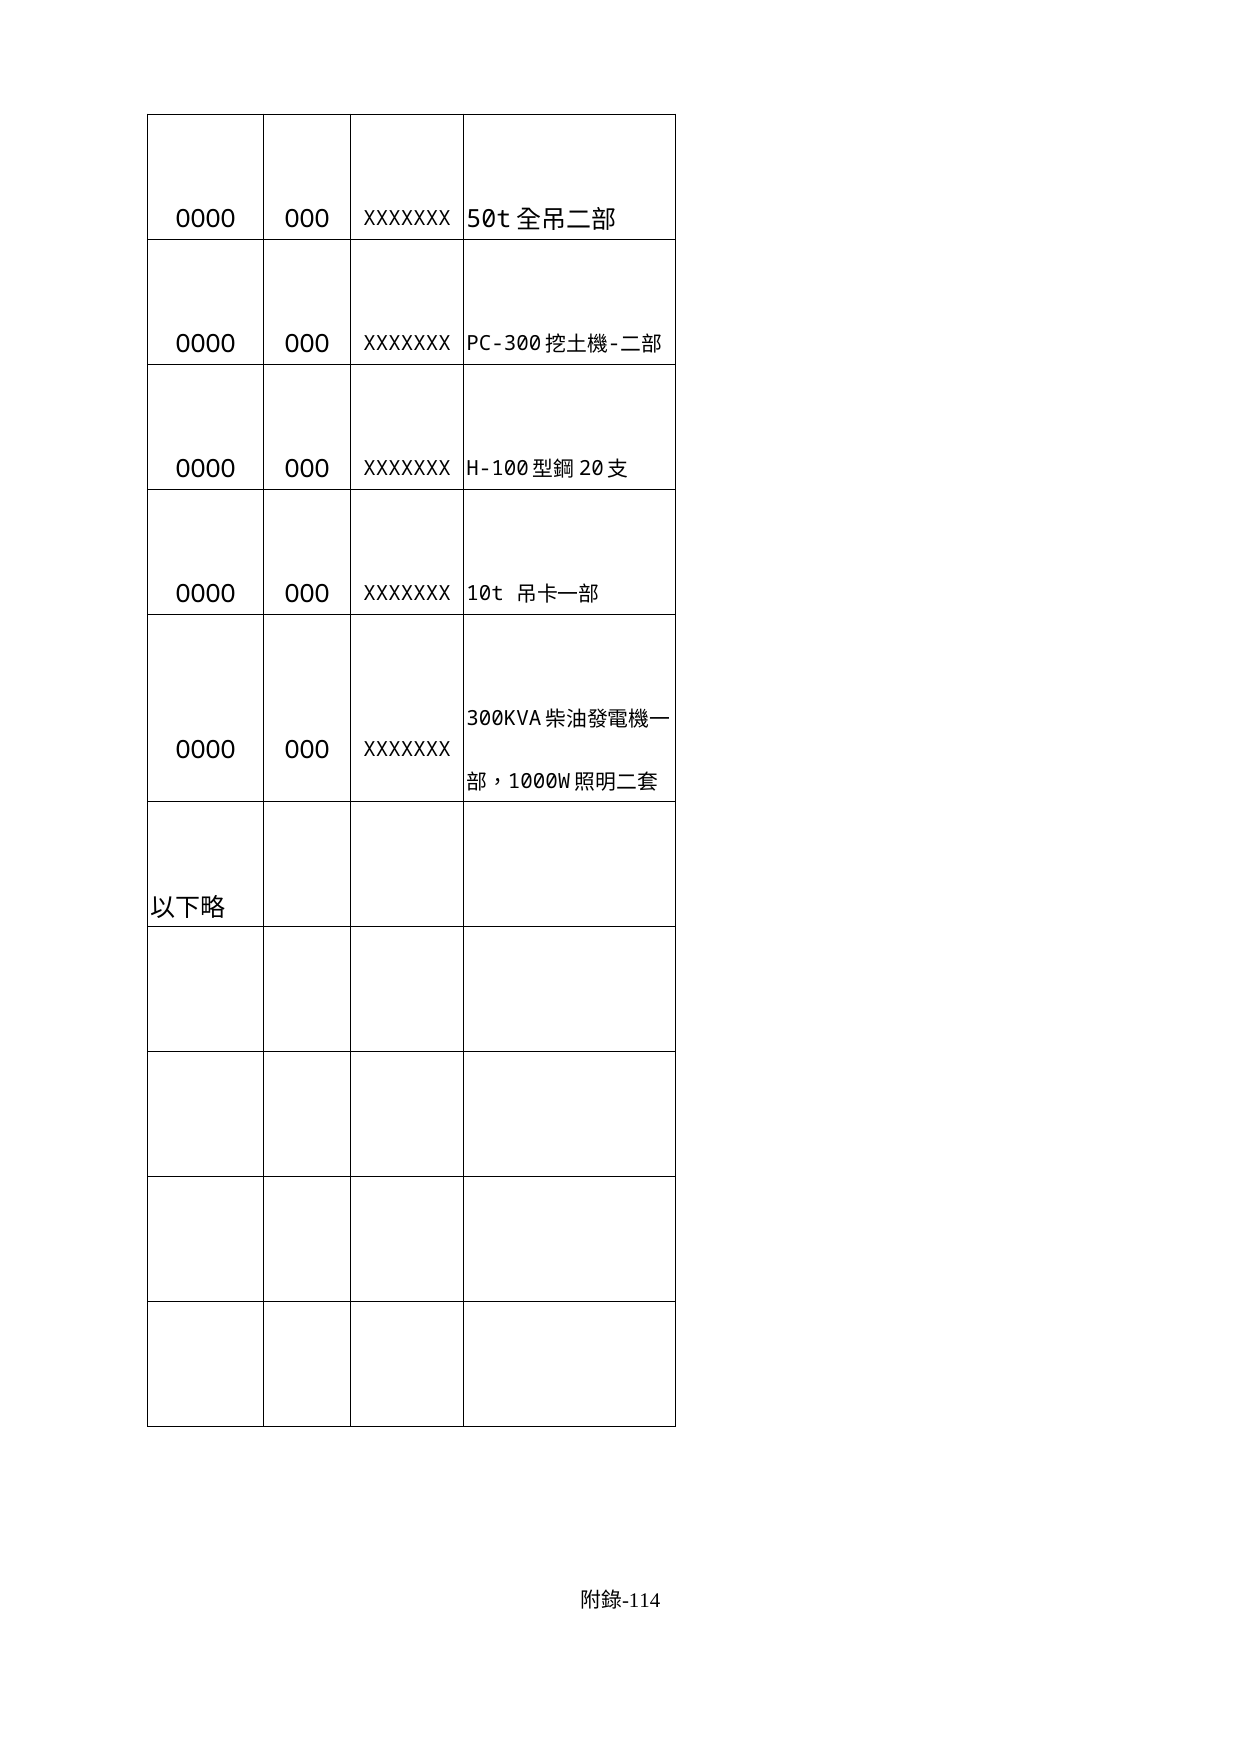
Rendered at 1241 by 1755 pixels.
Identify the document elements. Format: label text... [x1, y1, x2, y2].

table_cell H-100型鋼20支 [464, 365, 675, 488]
table_cell [464, 1052, 675, 1176]
table_cell [264, 802, 350, 926]
table_cell PC-300挖土機-二部 [464, 240, 675, 363]
table_cell [351, 1052, 463, 1176]
table_cell [351, 1177, 463, 1301]
table_cell [351, 802, 463, 926]
table_cell 300KVA柴油發電機一部，1000W照明二套 [464, 615, 675, 801]
table_cell [148, 1052, 263, 1176]
table_cell [264, 1302, 350, 1426]
table_cell OOOO [148, 490, 263, 613]
table_cell [264, 927, 350, 1051]
table_cell OOO [264, 240, 350, 363]
table_cell XXXXXXX [351, 115, 463, 238]
table_cell [148, 927, 263, 1051]
table_cell OOOO [148, 240, 263, 363]
table_cell OOO [264, 615, 350, 801]
table_cell OOOO [148, 115, 263, 238]
table_cell XXXXXXX [351, 240, 463, 363]
table_cell XXXXXXX [351, 615, 463, 801]
table_cell XXXXXXX [351, 490, 463, 613]
table_cell [351, 1302, 463, 1426]
table_cell 以下略 [148, 802, 263, 926]
table_cell XXXXXXX [351, 365, 463, 488]
table_cell [464, 1302, 675, 1426]
table_cell [264, 1052, 350, 1176]
table_cell OOO [264, 115, 350, 238]
table_cell OOO [264, 365, 350, 488]
table_cell OOOO [148, 615, 263, 801]
table_cell [464, 802, 675, 926]
table_cell [464, 1177, 675, 1301]
table_cell [351, 927, 463, 1051]
table_cell [264, 1177, 350, 1301]
table_cell OOO [264, 490, 350, 613]
table_cell 10t 吊卡一部 [464, 490, 675, 613]
table_cell OOOO [148, 365, 263, 488]
table_cell [148, 1302, 263, 1426]
table_cell [464, 927, 675, 1051]
table_cell [148, 1177, 263, 1301]
table_cell 50t全吊二部 [464, 115, 675, 238]
